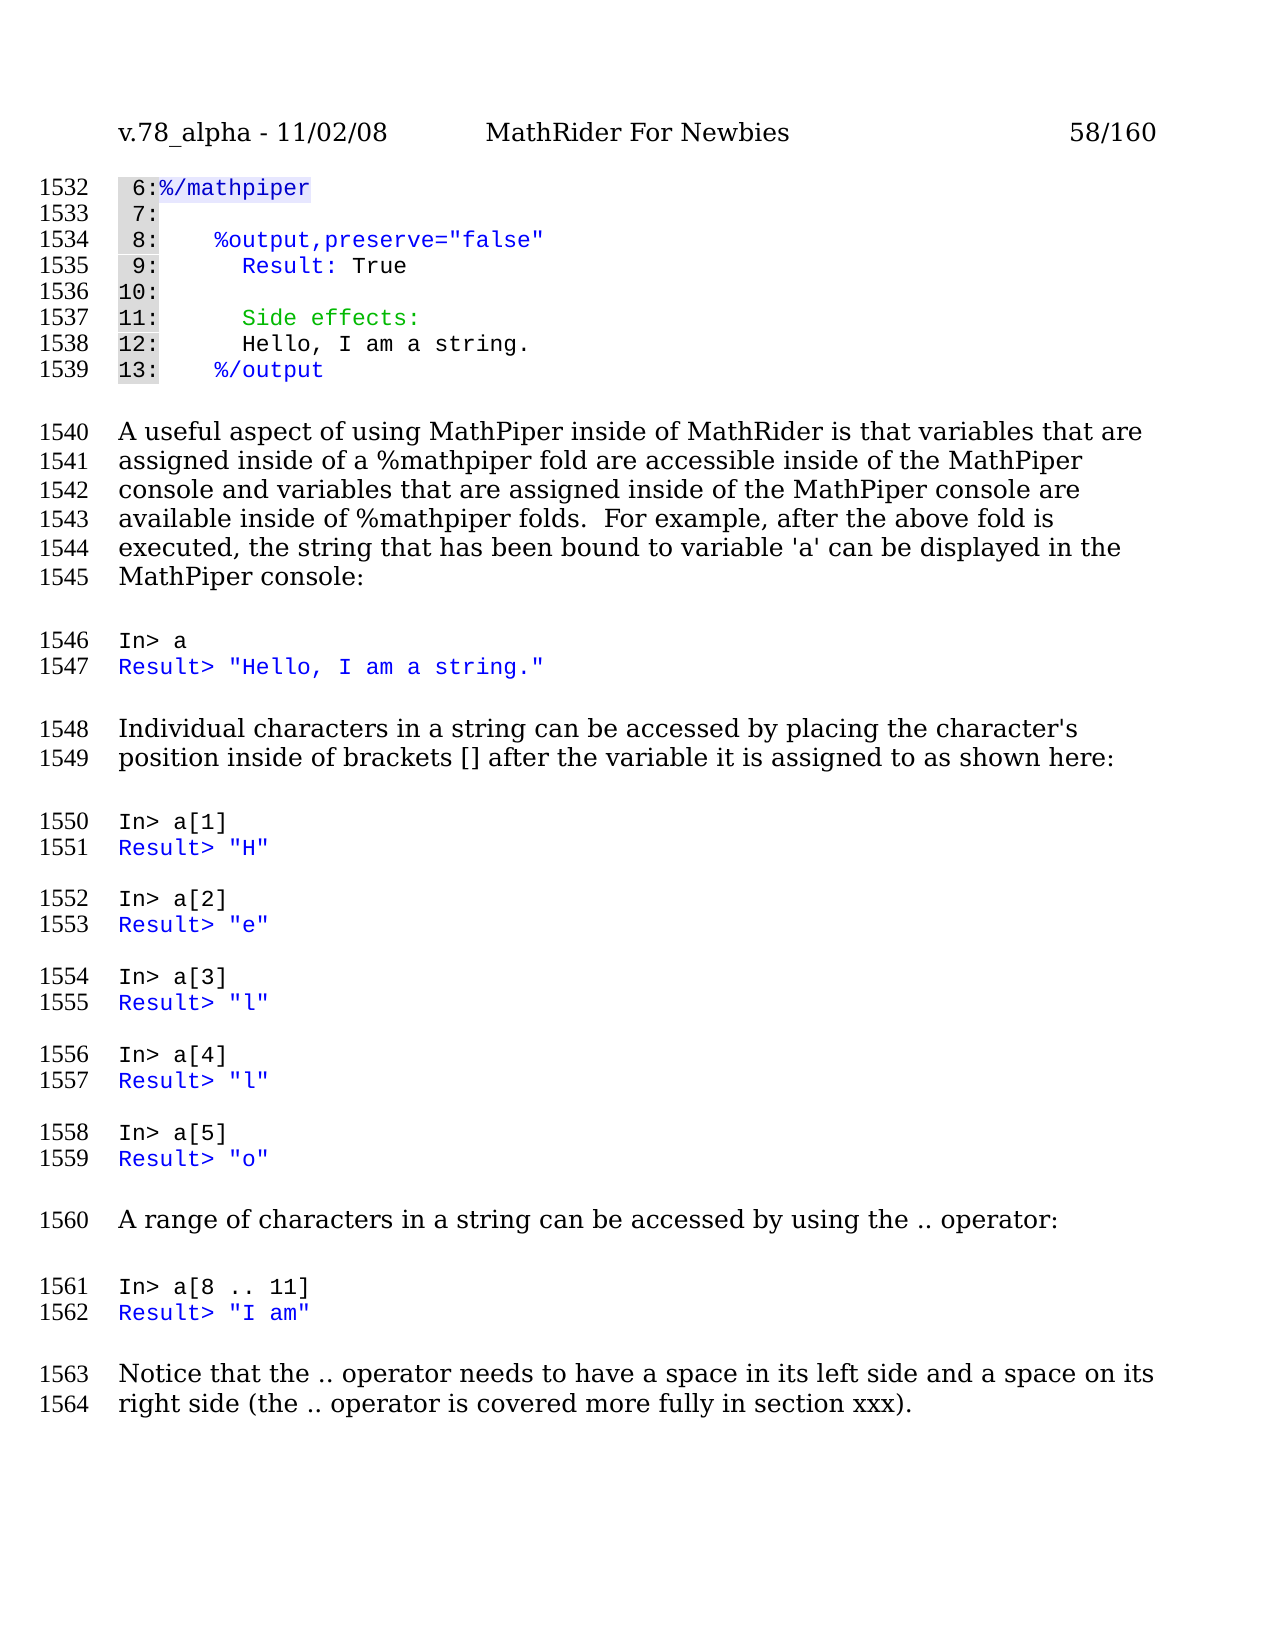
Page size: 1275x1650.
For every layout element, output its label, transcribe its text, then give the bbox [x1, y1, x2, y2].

text Individual characters in a string can be accessed by placing the character's position inside of brackets [] after the variable it is assigned to as shown here: [118, 714, 1157, 772]
text 8: %output,preserve="false" [118, 229, 1157, 254]
text 9: Result: True [118, 254, 1157, 281]
text 6:%/mathpiper [118, 177, 1157, 203]
text In> a[1] [118, 810, 1157, 836]
text Result> "o" [118, 1147, 1157, 1173]
text A useful aspect of using MathPiper inside of MathRider is that variables that are assigned inside of a %mathpiper fold are accessible inside of the MathPiper console and variables that are assigned inside of the MathPiper console are available inside of %mathpiper folds. For example, after the above fold is executed, the string that has been bound to variable 'a' can be displayed in the MathPiper console: [118, 417, 1157, 592]
text Result> "H" [118, 836, 1157, 862]
text In> a[2] [118, 888, 1157, 914]
text In> a [118, 630, 1157, 656]
text 7: [118, 203, 1157, 229]
text In> a[4] [118, 1043, 1157, 1069]
text Notice that the .. operator needs to have a space in its left side and a space on its right side (the .. operator is covered more fully in section xxx). [118, 1360, 1157, 1418]
text 13: %/output [118, 358, 1157, 384]
text Result> "e" [118, 914, 1157, 940]
text Result> "l" [118, 992, 1157, 1017]
text Result> "l" [118, 1069, 1157, 1095]
text 10: [118, 281, 1157, 306]
text Result> "I am" [118, 1302, 1157, 1327]
text In> a[3] [118, 966, 1157, 992]
text A range of characters in a string can be accessed by using the .. operator: [118, 1205, 1157, 1234]
text Result> "Hello, I am a string." [118, 656, 1157, 682]
text In> a[8 .. 11] [118, 1276, 1157, 1302]
text 12: Hello, I am a string. [118, 332, 1157, 358]
text 11: Side effects: [118, 306, 1157, 332]
text In> a[5] [118, 1121, 1157, 1147]
